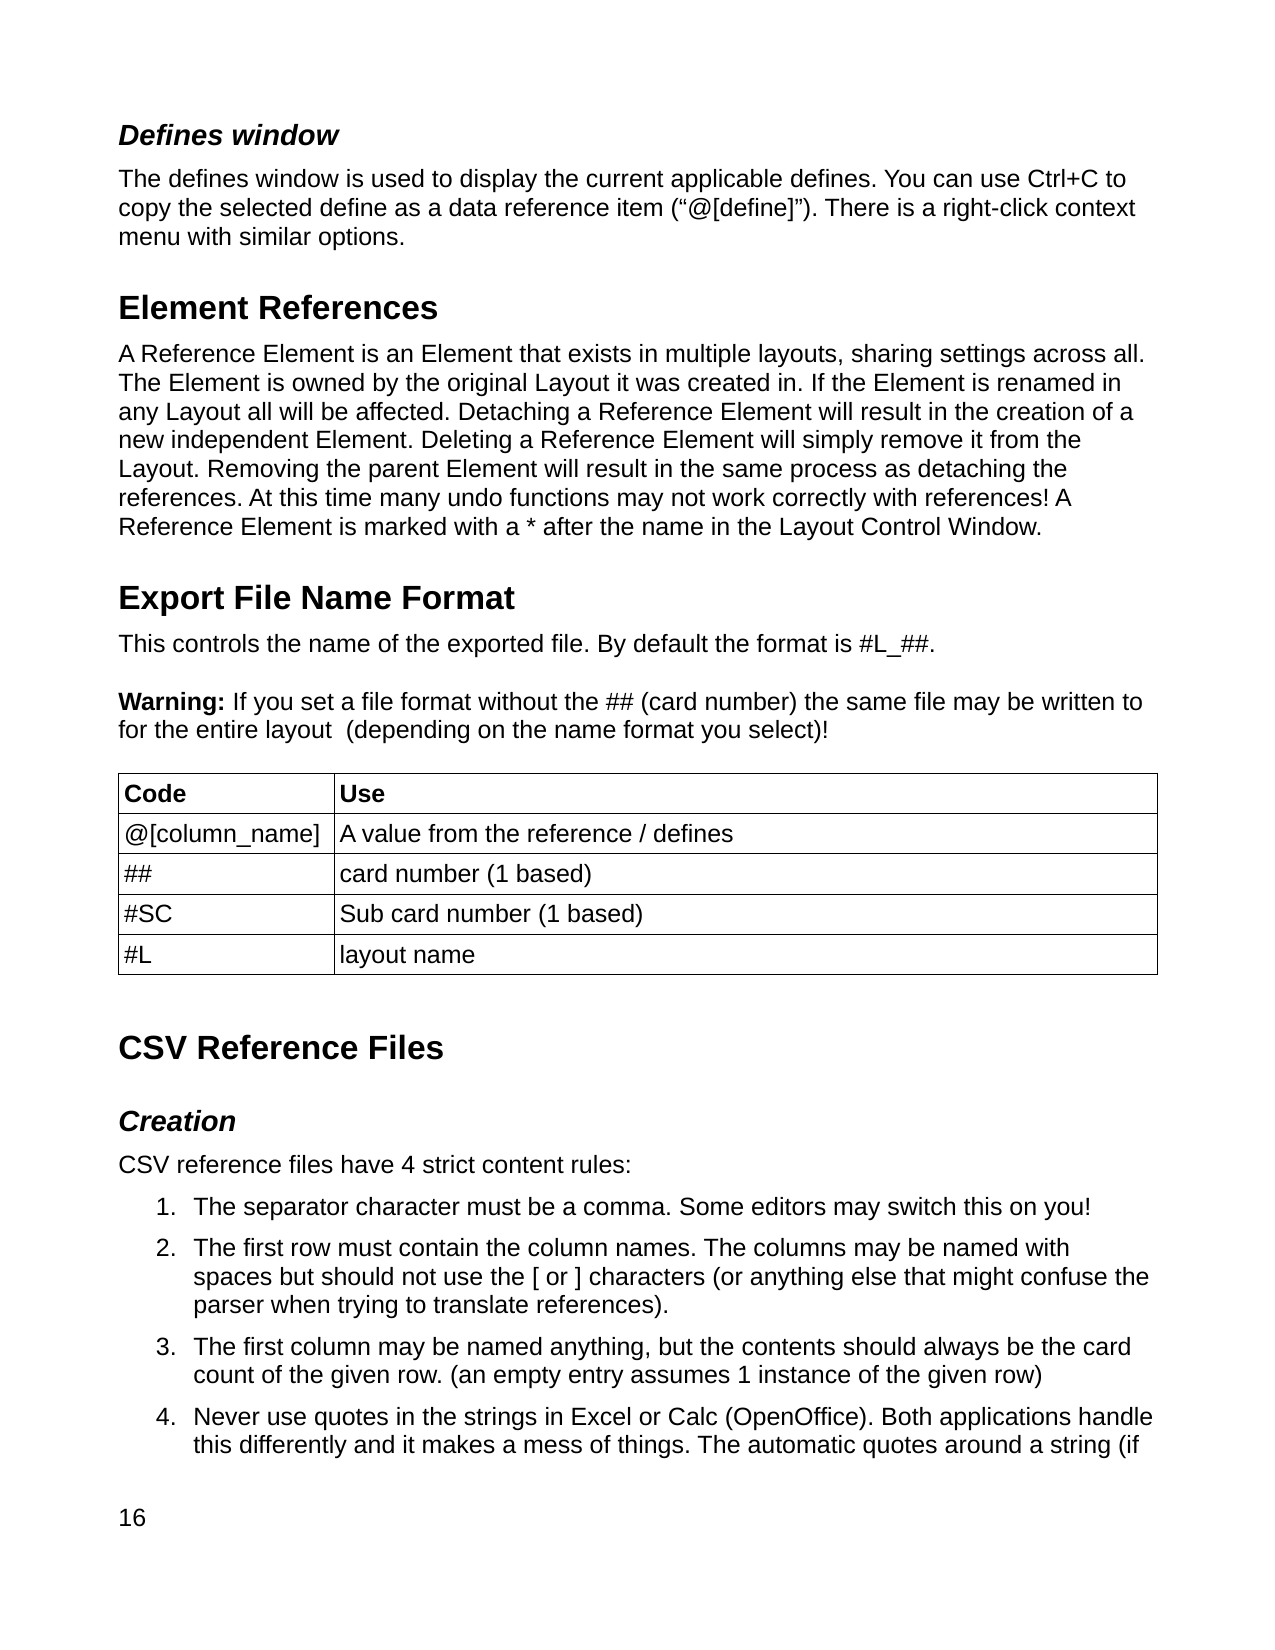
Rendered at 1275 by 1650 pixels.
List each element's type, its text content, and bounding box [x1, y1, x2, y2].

table_cell A value from the reference / defines [335, 814, 1157, 853]
text This controls the name of the exported file. By default the format is #L_##. [118, 629, 1157, 658]
table_cell ## [119, 854, 334, 894]
text The defines window is used to display the current applicable defines. You can use Ctrl+C to copy the selected define as a data reference item (“@[define]”). There is a right-click context menu with similar options. [118, 164, 1157, 250]
table_header Use [335, 774, 1157, 813]
table_cell Sub card number (1 based) [335, 895, 1157, 934]
text Warning: If you set a file format without the ## (card number) the same file may be written to for the entire layout (depending on the name format you select)! [118, 686, 1157, 744]
table_header Code [119, 774, 334, 813]
subtitle CSV Reference Files [118, 1028, 1157, 1067]
list Never use quotes in the strings in Excel or Calc (OpenOffice). Both applications handle this differently and it makes a mess of things. The automatic quotes around a string (if [156, 1402, 1157, 1459]
table_cell #SC [119, 895, 334, 934]
text A Reference Element is an Element that exists in multiple layouts, sharing settings across all. The Element is owned by the original Layout it was created in. If the Element is renamed in any Layout all will be affected. Detaching a Reference Element will result in the creation of a new independent Element. Deleting a Reference Element will simply remove it from the Layout. Removing the parent Element will result in the same process as detaching the references. At this time many undo functions may not work correctly with references! A Reference Element is marked with a * after the name in the Layout Control Window. [118, 339, 1157, 540]
table_cell card number (1 based) [335, 854, 1157, 894]
subtitle Defines window [118, 118, 1157, 152]
table_cell layout name [335, 935, 1157, 974]
list The first column may be named anything, but the contents should always be the card count of the given row. (an empty entry assumes 1 instance of the given row) [156, 1332, 1157, 1389]
subtitle Creation [118, 1104, 1157, 1138]
text CSV reference files have 4 strict content rules: [118, 1150, 1157, 1179]
subtitle Export File Name Format [118, 578, 1157, 616]
list The separator character must be a comma. Some editors may switch this on you! [156, 1192, 1157, 1220]
list The first row must contain the column names. The columns may be named with spaces but should not use the [ or ] characters (or anything else that might confuse the parser when trying to translate references). [156, 1233, 1157, 1319]
subtitle Element References [118, 288, 1157, 327]
table_cell #L [119, 935, 334, 974]
table_cell @[column_name] [119, 814, 334, 853]
